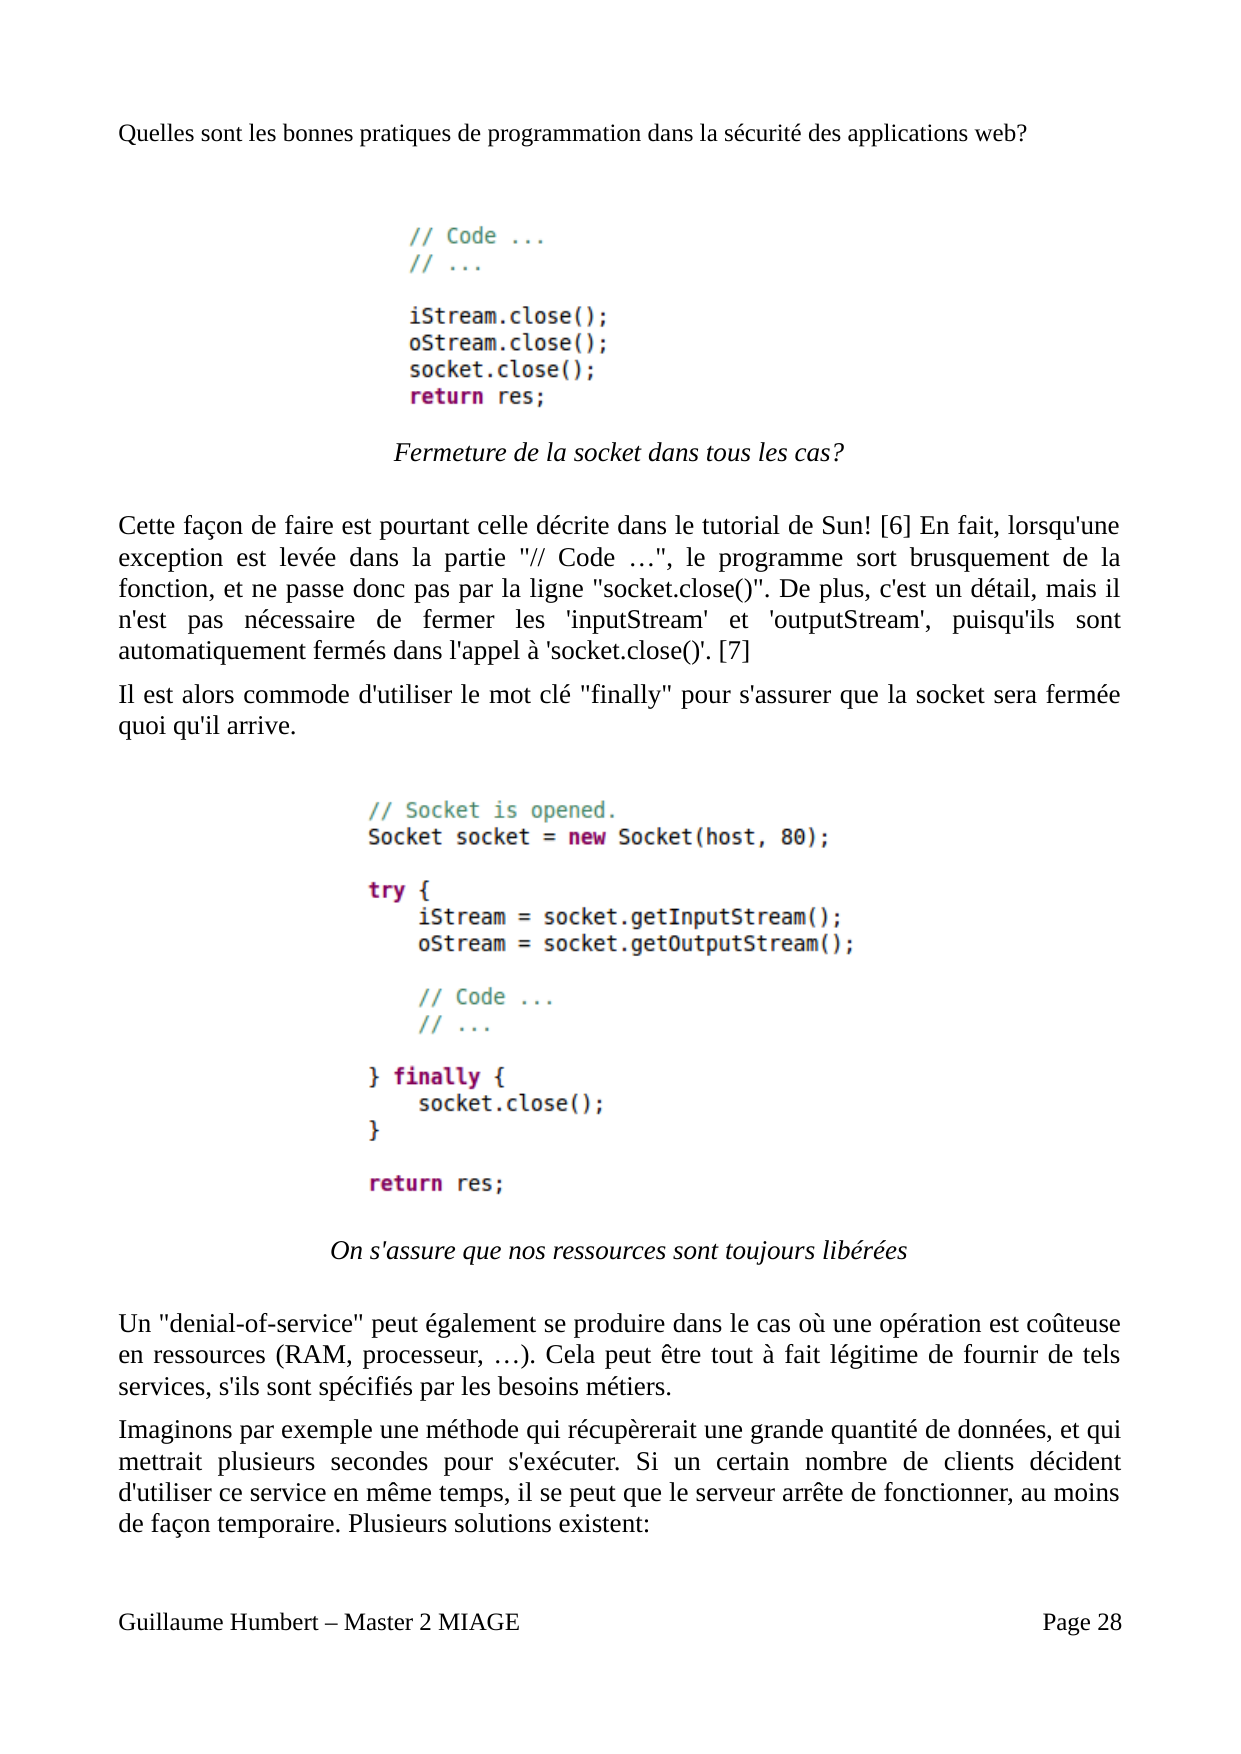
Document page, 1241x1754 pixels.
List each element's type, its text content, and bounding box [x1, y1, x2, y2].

picture [359, 217, 882, 412]
text Un "denial-of-service" peut également se produire dans le cas où une opération est coûteuse en ressources (RAM, processeur, …). Cela peut être tout à fait légitime de fournir de tels services, s'ils sont spécifiés par les besoins métiers. [118, 1307, 1122, 1401]
text Fermeture de la socket dans tous les cas? [118, 436, 1122, 467]
text Il est alors commode d'utiliser le mot clé "finally" pour s'assurer que la socket sera fermée quoi qu'il arrive. [118, 678, 1122, 740]
picture [362, 793, 878, 1210]
text Imaginons par exemple une méthode qui récupèrerait une grande quantité de données, et qui mettrait plusieurs secondes pour s'exécuter. Si un certain nombre de clients décident d'utiliser ce service en même temps, il se peut que le serveur arrête de fonctionner, au moins de façon temporaire. Plusieurs solutions existent: [118, 1413, 1122, 1538]
text Cette façon de faire est pourtant celle décrite dans le tutorial de Sun! [6] En fait, lorsqu'une exception est levée dans la partie "// Code …", le programme sort brusquement de la fonction, et ne passe donc pas par la ligne "socket.close()". De plus, c'est un détail, mais il n'est pas nécessaire de fermer les 'inputStream' et 'outputStream', puisqu'ils sont automatiquement fermés dans l'appel à 'socket.close()'. [7] [118, 509, 1122, 665]
text On s'assure que nos ressources sont toujours libérées [118, 1234, 1122, 1266]
